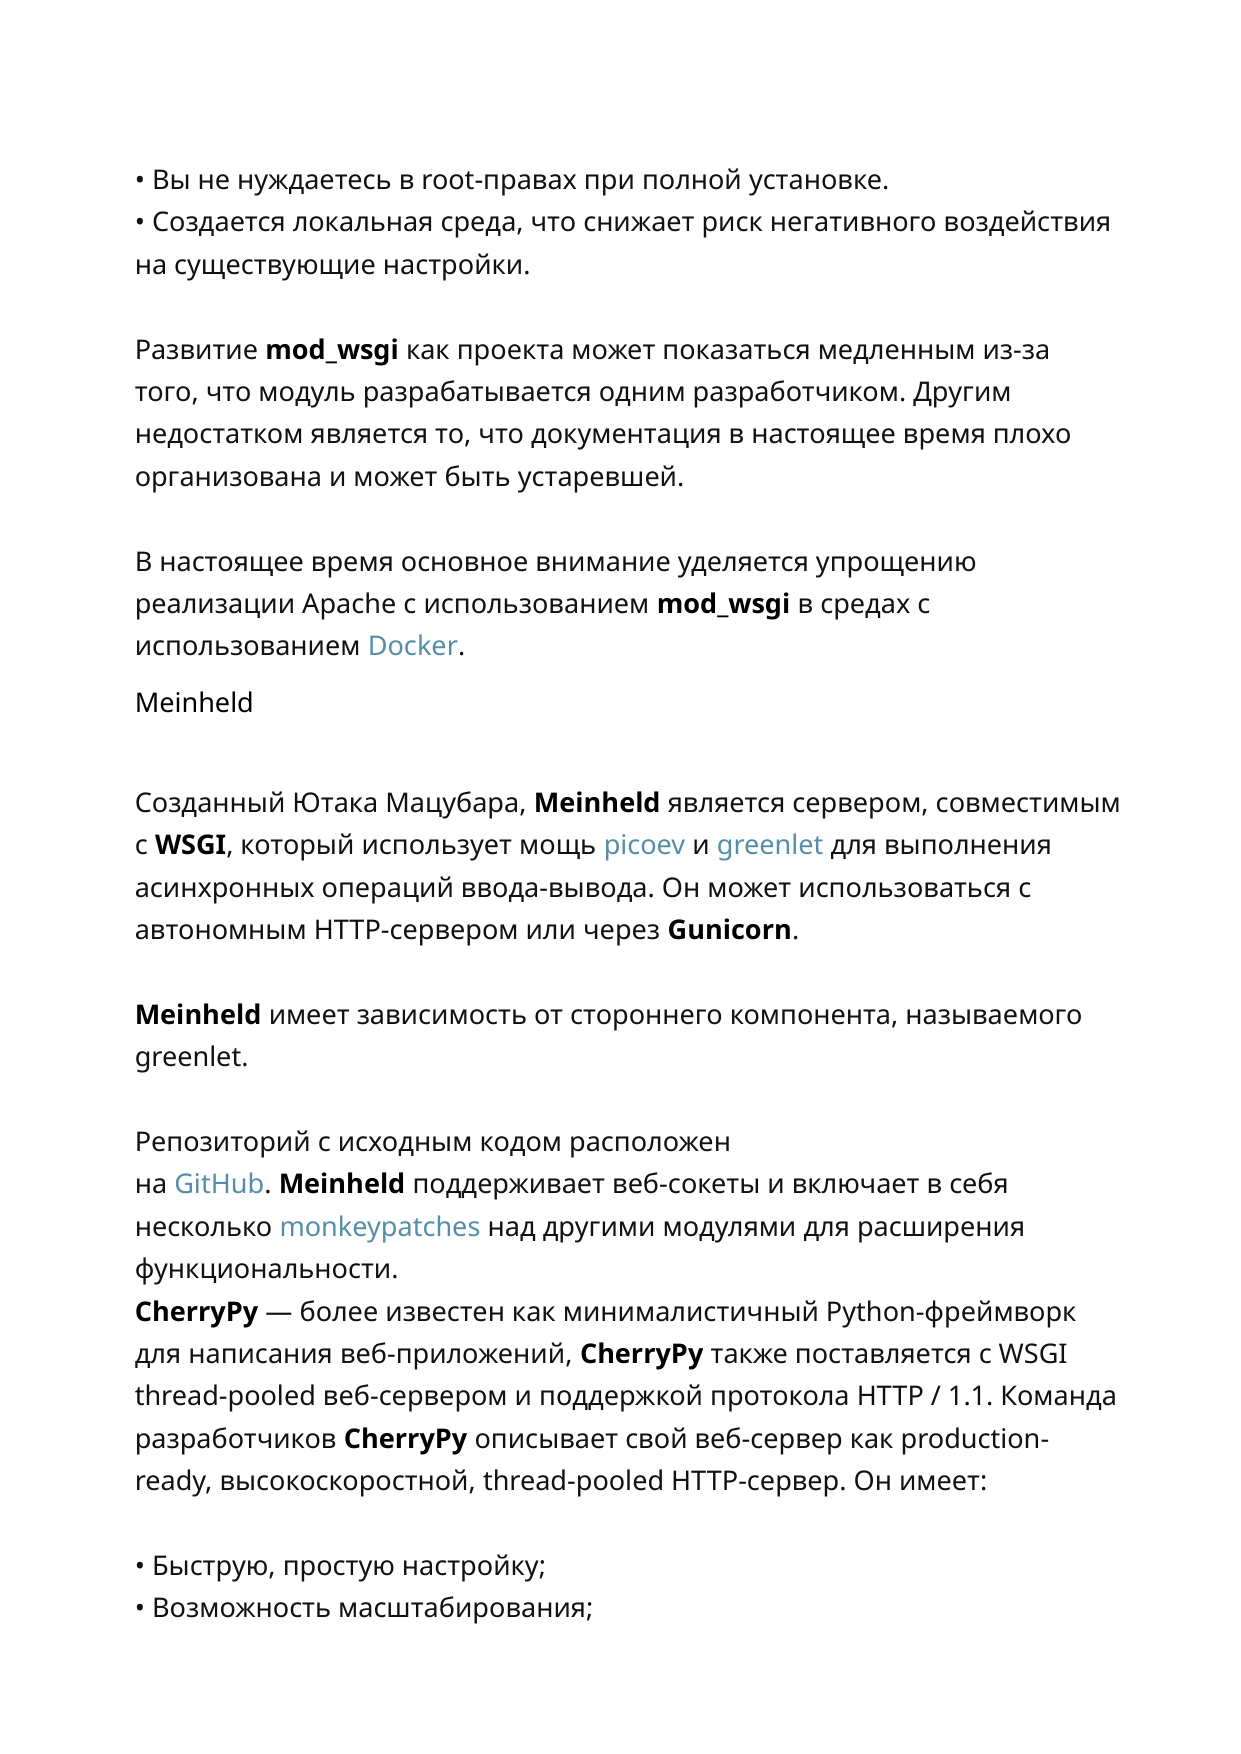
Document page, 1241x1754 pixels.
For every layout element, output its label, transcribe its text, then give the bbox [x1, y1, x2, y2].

text • Вы не нуждаетесь в root-правах при полной установке. • Создается локальная среда, что снижает риск негативного воздействия на существующие настройки. Развитие mod_wsgi как проекта может показаться медленным из-за того, что модуль разрабатывается одним разработчиком. Другим недостатком является то, что документация в настоящее время плохо организована и может быть устаревшей. В настоящее время основное внимание уделяется упрощению реализации Apache с использованием mod_wsgi в средах с использованием Docker. [134, 118, 1121, 664]
text Meinheld [134, 684, 1121, 721]
text Созданный Ютака Мацубара, Meinheld является сервером, совместимым с WSGI, который использует мощь picoev и greenlet для выполнения асинхронных операций ввода-вывода. Он может использоваться с автономным HTTP-сервером или через Gunicorn. Meinheld имеет зависимость от стороннего компонента, называемого greenlet. Репозиторий с исходным кодом расположен на GitHub. Meinheld поддерживает веб-сокеты и включает в себя несколько monkeypatches над другими модулями для расширения функциональности. CherryPy — более известен как минималистичный Python-фреймворк для написания веб-приложений, CherryPy также поставляется с WSGI thread-pooled веб-сервером и поддержкой протокола HTTP / 1.1. Команда разработчиков CherryPy описывает свой веб-сервер как production-ready, высокоскоростной, thread-pooled HTTP-сервер. Он имеет: • Быструю, простую настройку; • Возможность масштабирования; [134, 741, 1121, 1626]
